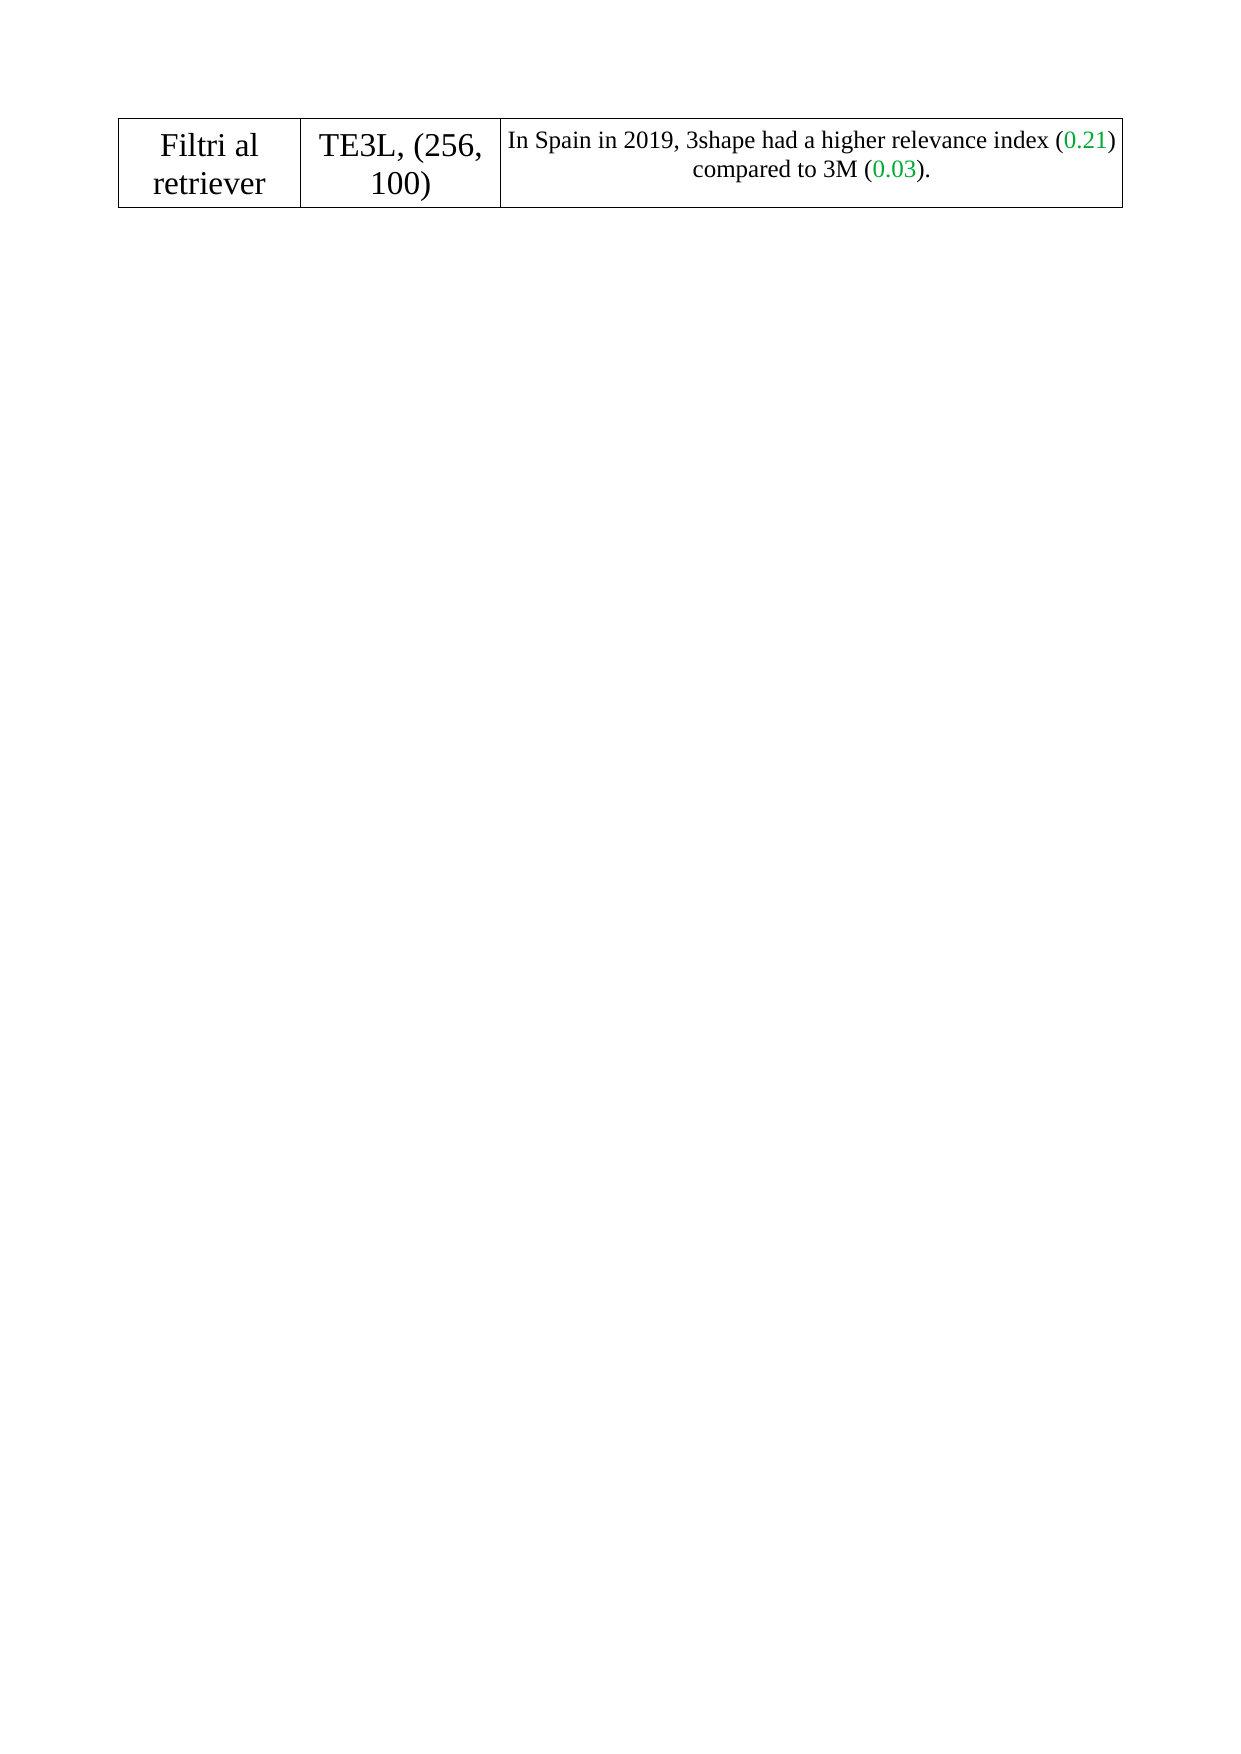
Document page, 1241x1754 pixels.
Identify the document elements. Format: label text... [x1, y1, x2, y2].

table_cell In Spain in 2019, 3shape had a higher relevance index (0.21) compared to 3M (0.03). [501, 119, 1122, 207]
table_cell Filtri al retriever [119, 119, 300, 207]
table_cell TE3L, (256, 100) [301, 119, 500, 207]
